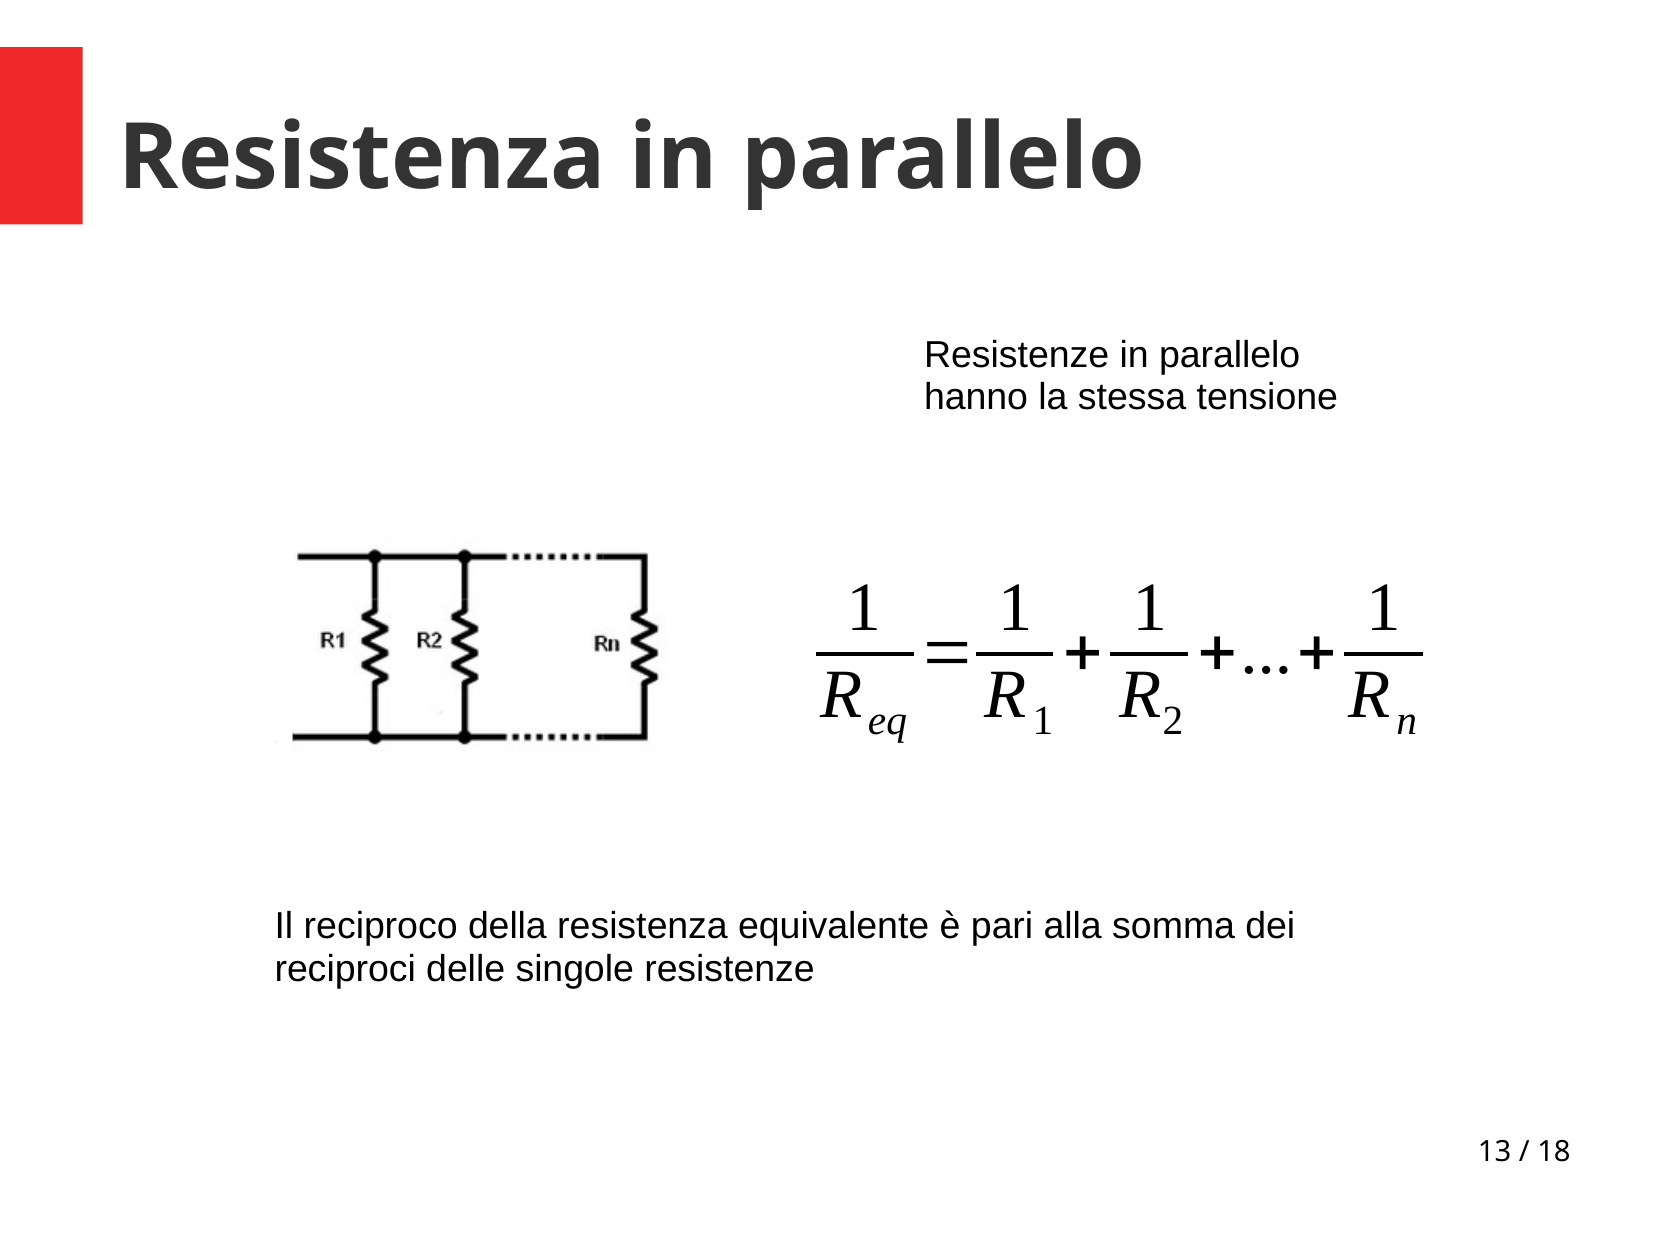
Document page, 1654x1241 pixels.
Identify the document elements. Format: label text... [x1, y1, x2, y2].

text_box Il reciproco della resistenza equivalente è pari alla somma dei reciproci delle singole resistenze [259, 897, 1453, 997]
title Resistenza in parallelo [118, 49, 1571, 257]
picture [141, 514, 839, 804]
chart [794, 569, 1441, 745]
text_box Resistenze in parallelo hanno la stessa tensione [909, 326, 1394, 426]
